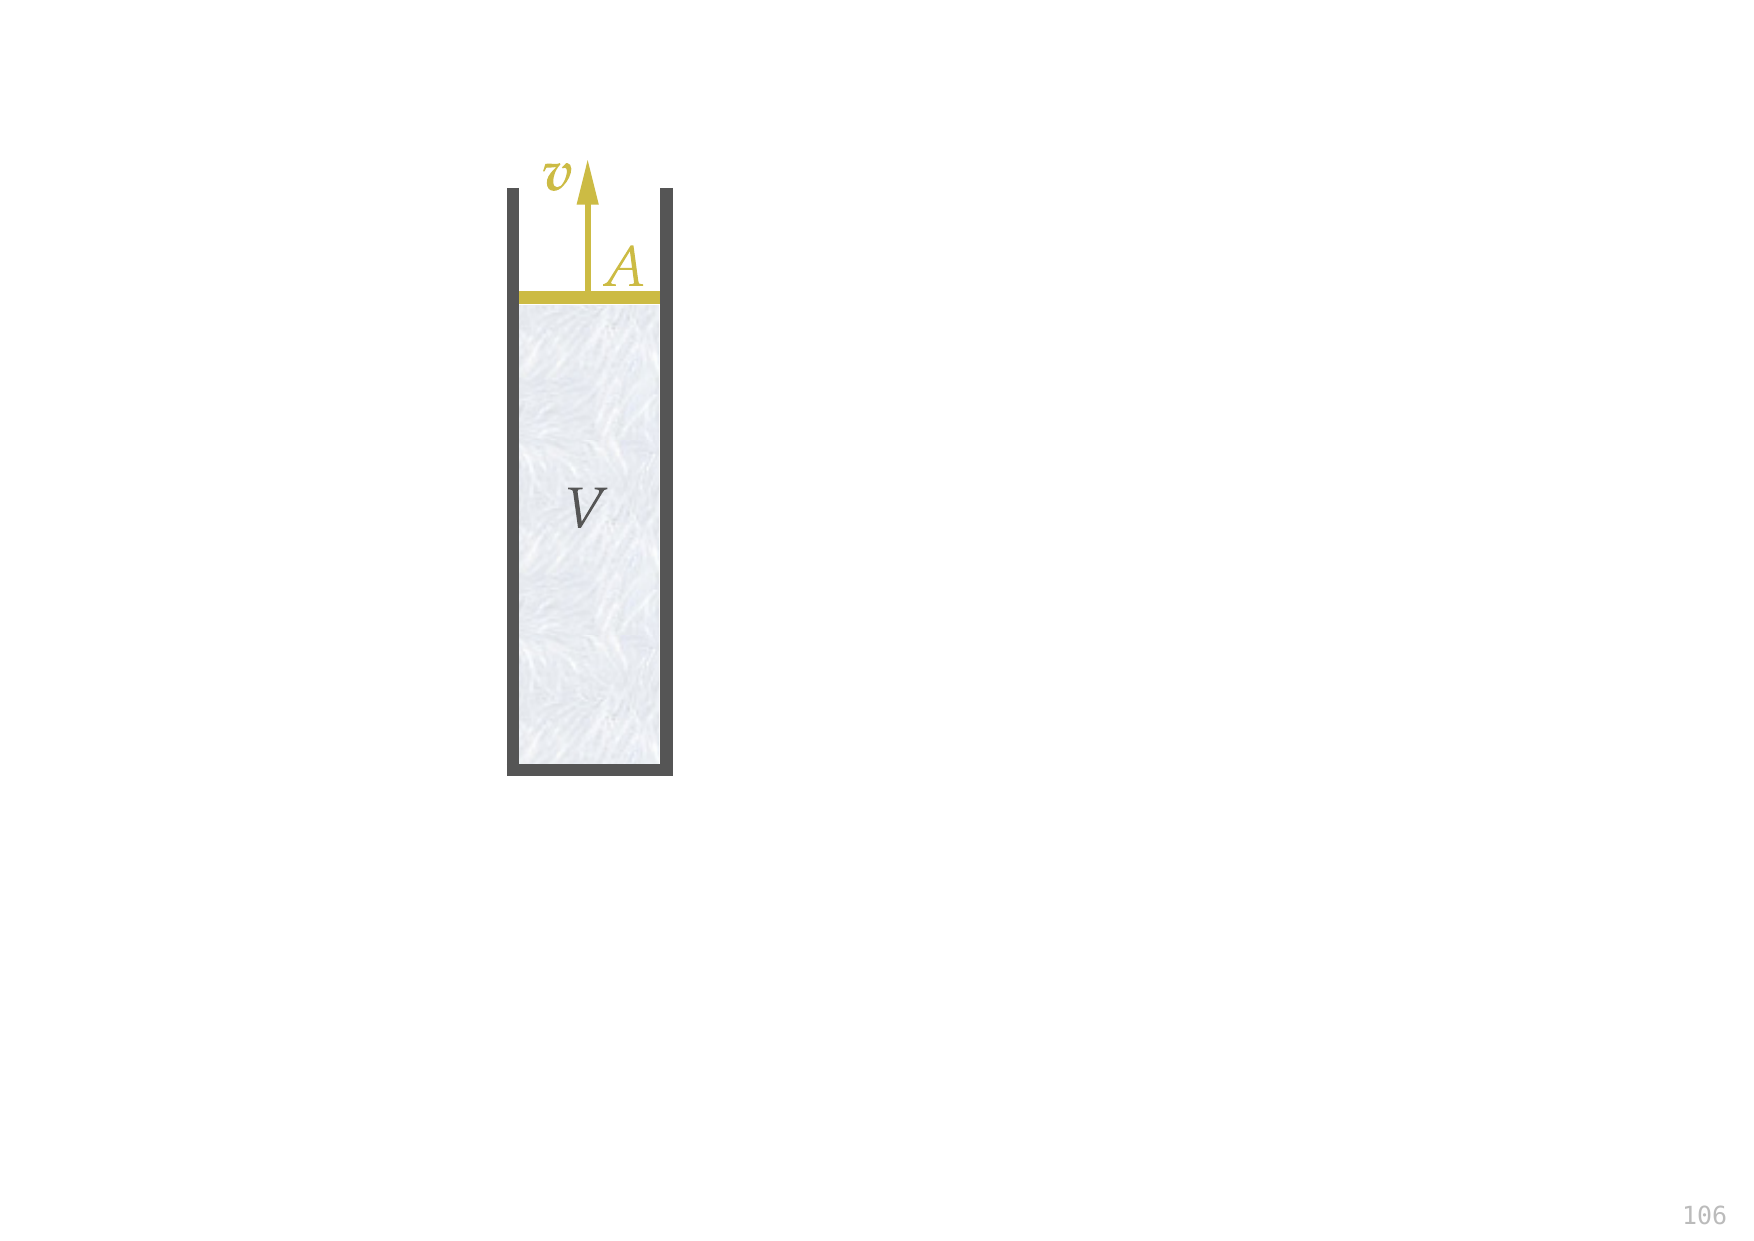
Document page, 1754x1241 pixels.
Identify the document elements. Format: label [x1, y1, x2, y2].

text_box [543, 163, 572, 191]
text_box [519, 305, 660, 764]
text_box [603, 245, 644, 286]
